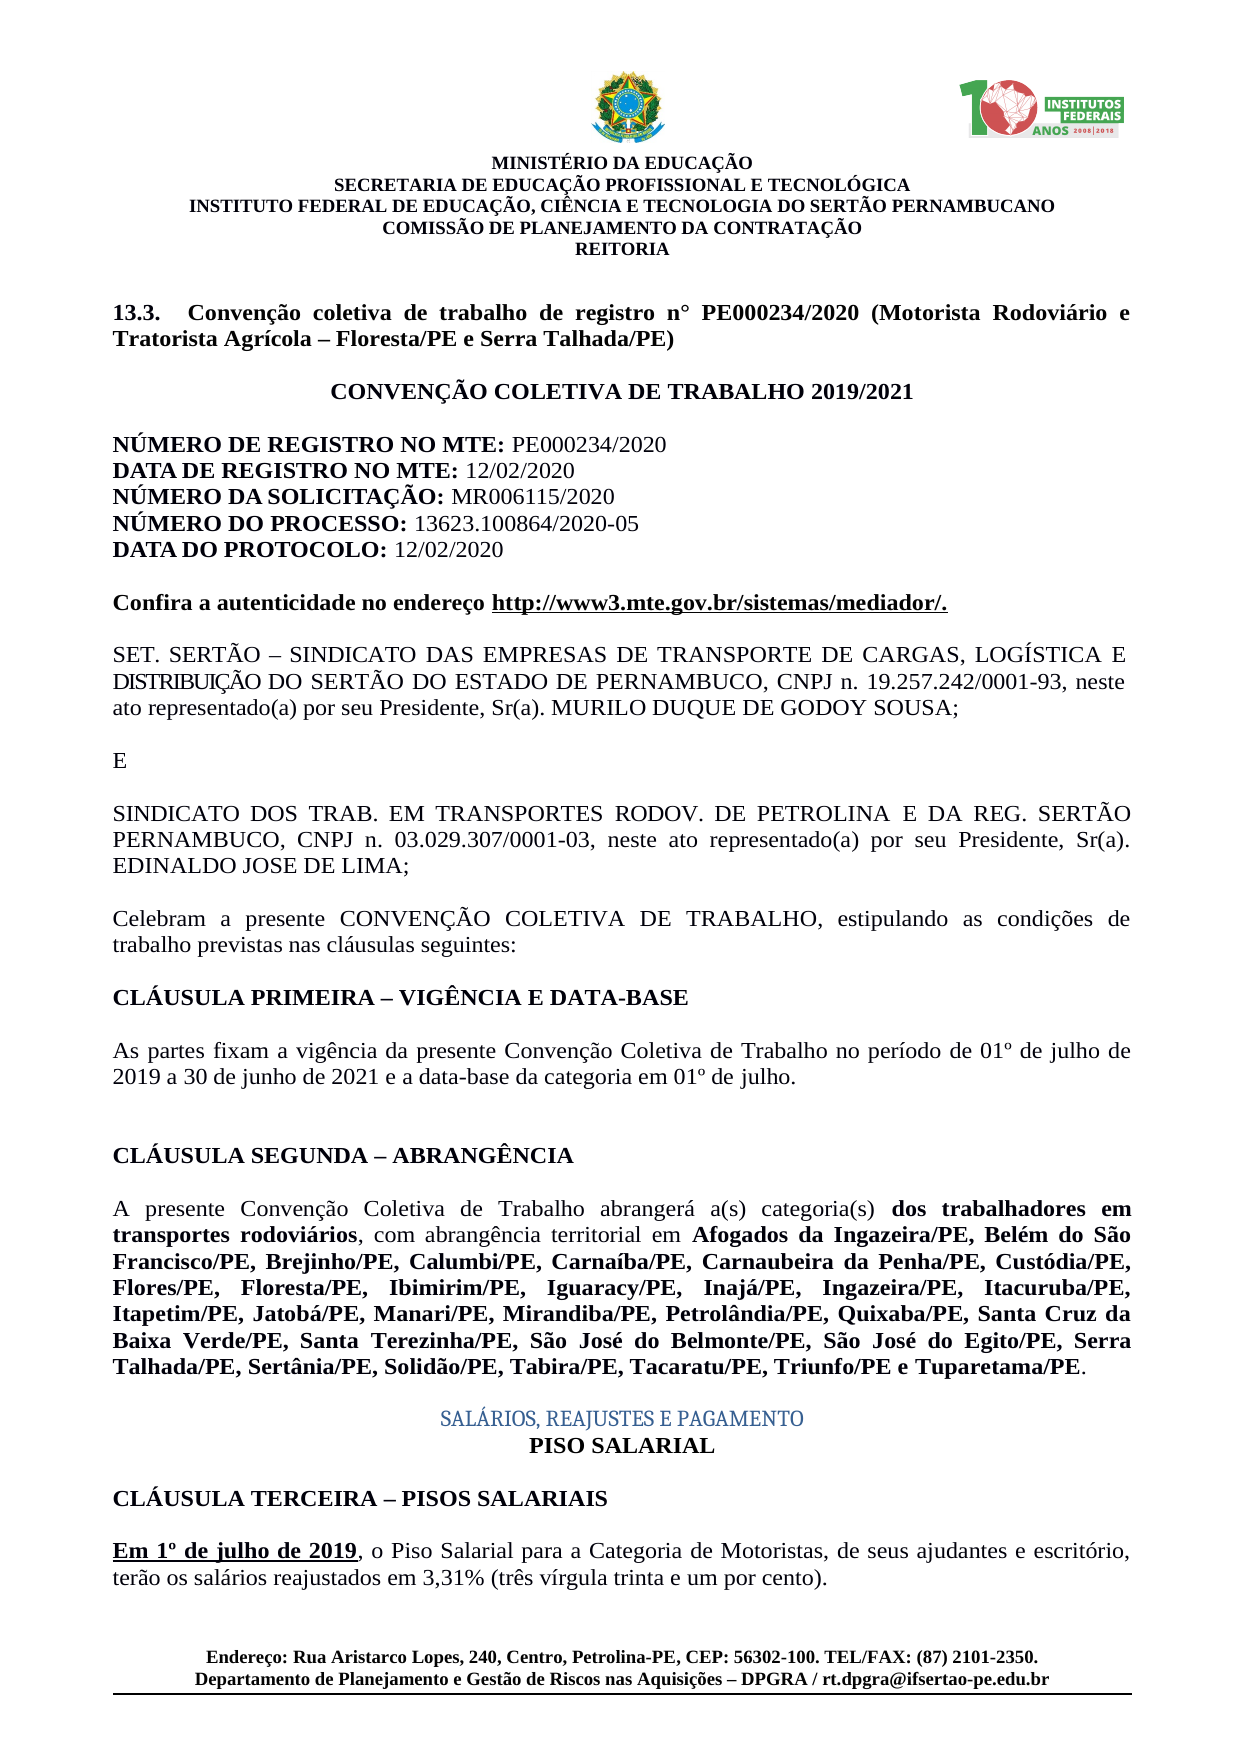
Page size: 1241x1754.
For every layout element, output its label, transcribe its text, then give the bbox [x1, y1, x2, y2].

text Em 1º de julho de 2019, o Piso Salarial para a Categoria de Motoristas, de seus ajudantes e escritório, terão os salários reajustados em 3,31% (três vírgula trinta e um por cento). [112, 1538, 1132, 1590]
text NÚMERO DE REGISTRO NO MTE: PE000234/2020 [112, 431, 1132, 457]
text Celebram a presente CONVENÇÃO COLETIVA DE TRABALHO, estipulando as condições de trabalho previstas nas cláusulas seguintes: [112, 905, 1132, 958]
text NÚMERO DA SOLICITAÇÃO: MR006115/2020 [112, 483, 1120, 510]
text CONVENÇÃO COLETIVA DE TRABALHO 2019/2021 [112, 378, 1132, 404]
text DATA DE REGISTRO NO MTE: 12/02/2020 [112, 457, 1132, 483]
text 13.3. Convenção coletiva de trabalho de registro n° PE000234/2020 (Motorista Rodoviário e Tratorista Agrícola – Floresta/PE e Serra Talhada/PE) [112, 299, 1132, 352]
text DATA DO PROTOCOLO: 12/02/2020 [112, 536, 1120, 562]
text CLÁUSULA PRIMEIRA – VIGÊNCIA E DATA-BASE [112, 984, 1132, 1011]
text CLÁUSULA SEGUNDA – ABRANGÊNCIA [112, 1142, 1132, 1169]
text CLÁUSULA TERCEIRA – PISOS SALARIAIS [112, 1485, 1132, 1511]
text SINDICATO DOS TRAB. EM TRANSPORTES RODOV. DE PETROLINA E DA REG. SERTÃO PERNAMBUCO, CNPJ n. 03.029.307/0001-03, neste ato representado(a) por seu Presidente, Sr(a). EDINALDO JOSE DE LIMA; [112, 800, 1132, 879]
text Confira a autenticidade no endereço http://www3.mte.gov.br/sistemas/mediador/. [112, 589, 1132, 615]
text E [112, 747, 1126, 773]
text SET. SERTÃO – SINDICATO DAS EMPRESAS DE TRANSPORTE DE CARGAS, LOGÍSTICA E DISTRIBUIÇÃO DO SERTÃO DO ESTADO DE PERNAMBUCO, CNPJ n. 19.257.242/0001-93, neste ato representado(a) por seu Presidente, Sr(a). MURILO DUQUE DE GODOY SOUSA; [112, 642, 1126, 721]
subtitle PISO SALARIAL [112, 1432, 1132, 1458]
text A presente Convenção Coletiva de Trabalho abrangerá a(s) categoria(s) dos trabalhadores em transportes rodoviários, com abrangência territorial em Afogados da Ingazeira/PE, Belém do São Francisco/PE, Brejinho/PE, Calumbi/PE, Carnaíba/PE, Carnaubeira da Penha/PE, Custódia/PE, Flores/PE, Floresta/PE, Ibimirim/PE, Iguaracy/PE, Inajá/PE, Ingazeira/PE, Itacuruba/PE, Itapetim/PE, Jatobá/PE, Manari/PE, Mirandiba/PE, Petrolândia/PE, Quixaba/PE, Santa Cruz da Baixa Verde/PE, Santa Terezinha/PE, São José do Belmonte/PE, São José do Egito/PE, Serra Talhada/PE, Sertânia/PE, Solidão/PE, Tabira/PE, Tacaratu/PE, Triunfo/PE e Tuparetama/PE. [112, 1195, 1132, 1379]
picture [959, 80, 1124, 138]
text As partes fixam a vigência da presente Convenção Coletiva de Trabalho no período de 01º de julho de 2019 a 30 de junho de 2021 e a data-base da categoria em 01º de julho. [112, 1037, 1132, 1089]
subtitle SALÁRIOS, REAJUSTES E PAGAMENTO [112, 1406, 1132, 1432]
text NÚMERO DO PROCESSO: 13623.100864/2020-05 [112, 510, 1120, 536]
picture [590, 70, 665, 144]
